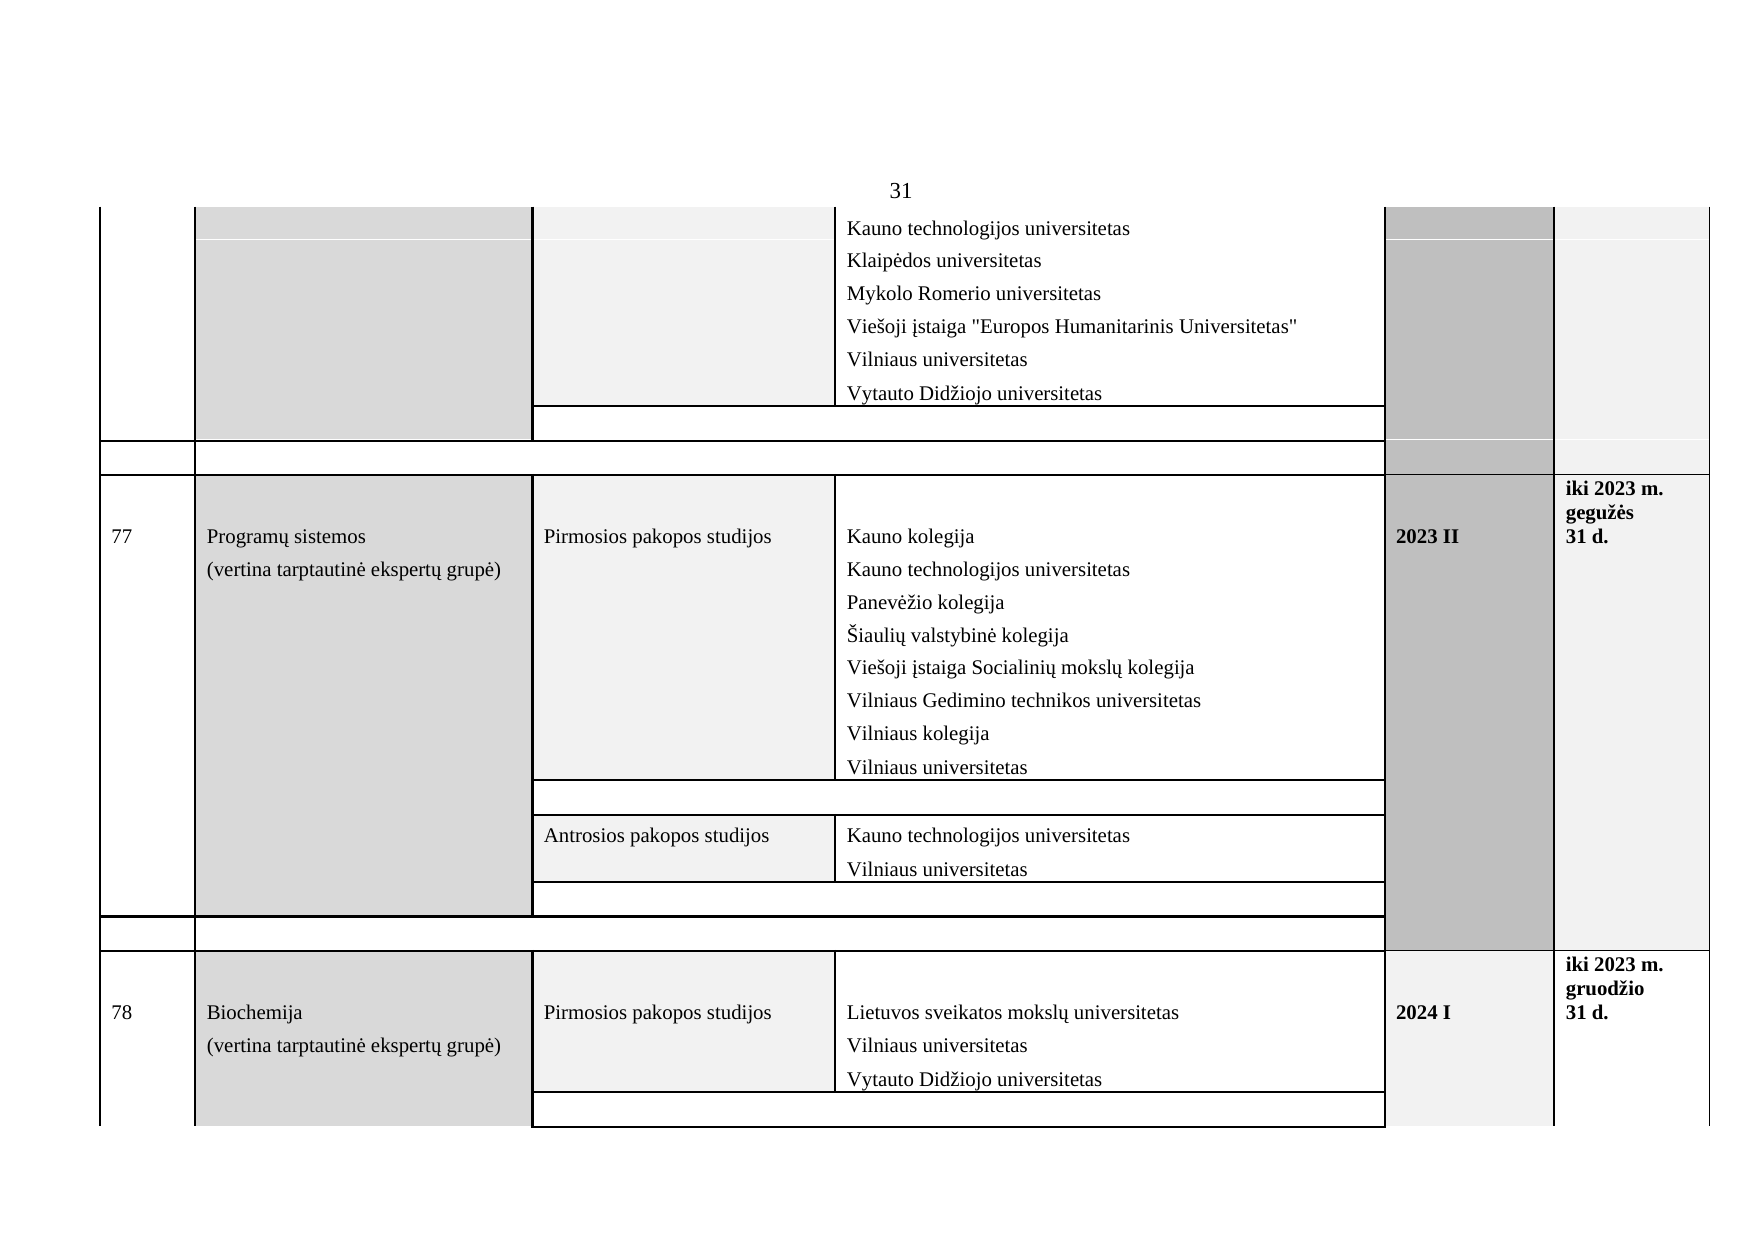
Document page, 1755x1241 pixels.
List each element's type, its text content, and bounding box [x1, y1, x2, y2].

table_cell [1555, 915, 1709, 950]
table_cell [1555, 814, 1709, 847]
table_cell (vertina tarptautinė ekspertų grupė) [196, 1024, 531, 1057]
table_cell [534, 305, 834, 338]
table_cell Viešoji įstaiga "Europos Humanitarinis Universitetas" [836, 305, 1384, 338]
table_cell [101, 847, 194, 881]
table_cell [1555, 548, 1709, 581]
table_cell [196, 881, 531, 915]
table_cell [196, 338, 531, 371]
table_cell [101, 745, 194, 779]
table_cell [101, 679, 194, 712]
table_cell [101, 272, 194, 305]
table_cell [101, 1091, 194, 1126]
table_cell [1386, 1024, 1553, 1057]
table_cell [196, 581, 531, 614]
table_cell [196, 712, 531, 745]
table_cell (vertina tarptautinė ekspertų grupė) [196, 548, 531, 581]
table_cell Vytauto Didžiojo universitetas [836, 1057, 1384, 1091]
table_cell Šiaulių valstybinė kolegija [836, 614, 1384, 647]
table_cell [101, 581, 194, 614]
table_cell [534, 272, 834, 305]
table_cell [1555, 405, 1709, 439]
table_cell [101, 814, 194, 847]
table_cell Kauno technologijos universitetas [836, 548, 1384, 581]
table_cell [534, 679, 834, 712]
table_cell Pirmosios pakopos studijos Suma [534, 1093, 1384, 1126]
table_cell [1386, 338, 1553, 371]
table_cell [101, 240, 194, 272]
table_cell Pirmosios pakopos studijos [534, 476, 834, 548]
table_cell [196, 240, 531, 272]
table_cell [1555, 1057, 1709, 1091]
table_cell Programų sistemos [196, 476, 531, 548]
table_cell [1386, 779, 1553, 814]
table_cell [196, 814, 531, 847]
table_cell [1555, 647, 1709, 679]
table_cell [101, 779, 194, 814]
table_cell [196, 1057, 531, 1091]
table_cell [1555, 881, 1709, 915]
table_cell [1386, 371, 1553, 405]
table_cell [196, 918, 532, 950]
table_cell [101, 881, 194, 915]
table_cell [101, 1057, 194, 1091]
table_cell 78 [101, 952, 194, 1024]
table_cell Klaipėdos universitetas [836, 240, 1384, 272]
table_cell [196, 779, 531, 814]
table_cell 2024 I [1386, 951, 1553, 1024]
table_cell Mykolo Romerio universitetas [836, 272, 1384, 305]
table_cell [196, 1091, 531, 1126]
table_cell [533, 918, 835, 950]
table_cell Vilniaus universitetas [836, 338, 1384, 371]
table_cell [1386, 847, 1553, 881]
table_cell Politikos mokslai Suma [196, 442, 835, 474]
table_cell [1555, 581, 1709, 614]
table_cell [101, 305, 194, 338]
table_cell [1555, 847, 1709, 881]
table_cell [1555, 614, 1709, 647]
table_cell [835, 442, 1384, 474]
table_cell [1555, 207, 1709, 239]
table_cell [196, 847, 531, 881]
table_cell [835, 918, 1384, 950]
table_cell [101, 548, 194, 581]
table_cell [534, 338, 834, 371]
table_cell [1386, 814, 1553, 847]
table_cell [1555, 679, 1709, 712]
table_cell [1555, 440, 1709, 474]
table_cell [1555, 338, 1709, 371]
table_cell [534, 548, 834, 581]
table_cell [534, 647, 834, 679]
table_cell [1386, 881, 1553, 915]
table_cell iki 2023 m. gruodžio 31 d. [1555, 951, 1709, 1024]
table_cell [1555, 1024, 1709, 1057]
table_cell [101, 1024, 194, 1057]
table_cell Kauno technologijos universitetas [836, 816, 1384, 847]
table_cell Kauno technologijos universitetas [836, 207, 1384, 239]
table_cell iki 2023 m. gegužės 31 d. [1555, 475, 1709, 548]
table_cell [1386, 1057, 1553, 1091]
table_cell [196, 614, 531, 647]
table_cell [534, 847, 834, 881]
table_cell Antrosios pakopos studijos [534, 816, 834, 847]
table_cell Vilniaus kolegija [836, 712, 1384, 745]
table_cell [1386, 272, 1553, 305]
table_cell [1555, 240, 1709, 272]
table_cell [534, 614, 834, 647]
table_cell Vilniaus universitetas [836, 847, 1384, 881]
table_cell Biochemija [196, 952, 531, 1024]
table_cell [1555, 305, 1709, 338]
table_cell [1386, 647, 1553, 679]
table_cell Panevėžio kolegija [836, 581, 1384, 614]
table_cell [1386, 240, 1553, 272]
table_cell [1386, 679, 1553, 712]
table_cell [1555, 371, 1709, 405]
table_cell Vilniaus universitetas [836, 1024, 1384, 1057]
table_cell [1555, 745, 1709, 779]
table_cell [1555, 712, 1709, 745]
table_cell [196, 305, 531, 338]
table_cell [534, 207, 834, 239]
table_cell [1386, 1091, 1553, 1126]
table_cell [101, 647, 194, 679]
table_cell Vytauto Didžiojo universitetas [836, 371, 1384, 405]
table_cell [1555, 779, 1709, 814]
table_cell [101, 338, 194, 371]
table_cell [1386, 581, 1553, 614]
table_cell Vilniaus universitetas [836, 745, 1384, 779]
table_cell [1386, 405, 1553, 439]
table_cell Vilniaus Gedimino technikos universitetas [836, 679, 1384, 712]
table_cell [196, 207, 531, 239]
table_cell [1386, 440, 1553, 474]
table_cell 2023 II [1386, 475, 1553, 548]
table_cell [101, 207, 194, 239]
table_cell Viešoji įstaiga Socialinių mokslų kolegija [836, 647, 1384, 679]
table_cell [196, 405, 531, 439]
table_cell [1386, 745, 1553, 779]
table_cell [101, 614, 194, 647]
table_cell [1386, 305, 1553, 338]
table_cell [534, 581, 834, 614]
table_cell [101, 405, 194, 439]
table_cell [196, 679, 531, 712]
table_cell [196, 647, 531, 679]
table_cell [1386, 712, 1553, 745]
table_cell [1386, 207, 1553, 239]
table_cell [101, 712, 194, 745]
table_cell [101, 918, 194, 950]
table_cell Lietuvos sveikatos mokslų universitetas [836, 952, 1384, 1024]
table_cell Pirmosios pakopos studijos Suma [534, 781, 1384, 814]
table_cell [1555, 272, 1709, 305]
table_cell Pirmosios pakopos studijos [534, 952, 834, 1024]
table_cell [1386, 915, 1553, 950]
table_cell Antrosios pakopos studijos Suma [534, 407, 1384, 439]
table_cell [534, 712, 834, 745]
table_cell Antrosios pakopos studijos Suma [534, 883, 1384, 915]
table_cell Kauno kolegija [836, 476, 1384, 548]
table_cell [1386, 614, 1553, 647]
table_cell [101, 371, 194, 405]
table_cell [1555, 1091, 1709, 1126]
table_cell [196, 272, 531, 305]
table_cell [534, 745, 834, 779]
table_cell 77 [101, 476, 194, 548]
table_cell [1386, 548, 1553, 581]
table_cell [534, 1024, 834, 1057]
table_cell [196, 371, 531, 405]
table_cell [534, 240, 834, 272]
table_cell [534, 371, 834, 405]
table_cell [196, 745, 531, 779]
table_cell [101, 442, 194, 474]
table_cell [534, 1057, 834, 1091]
